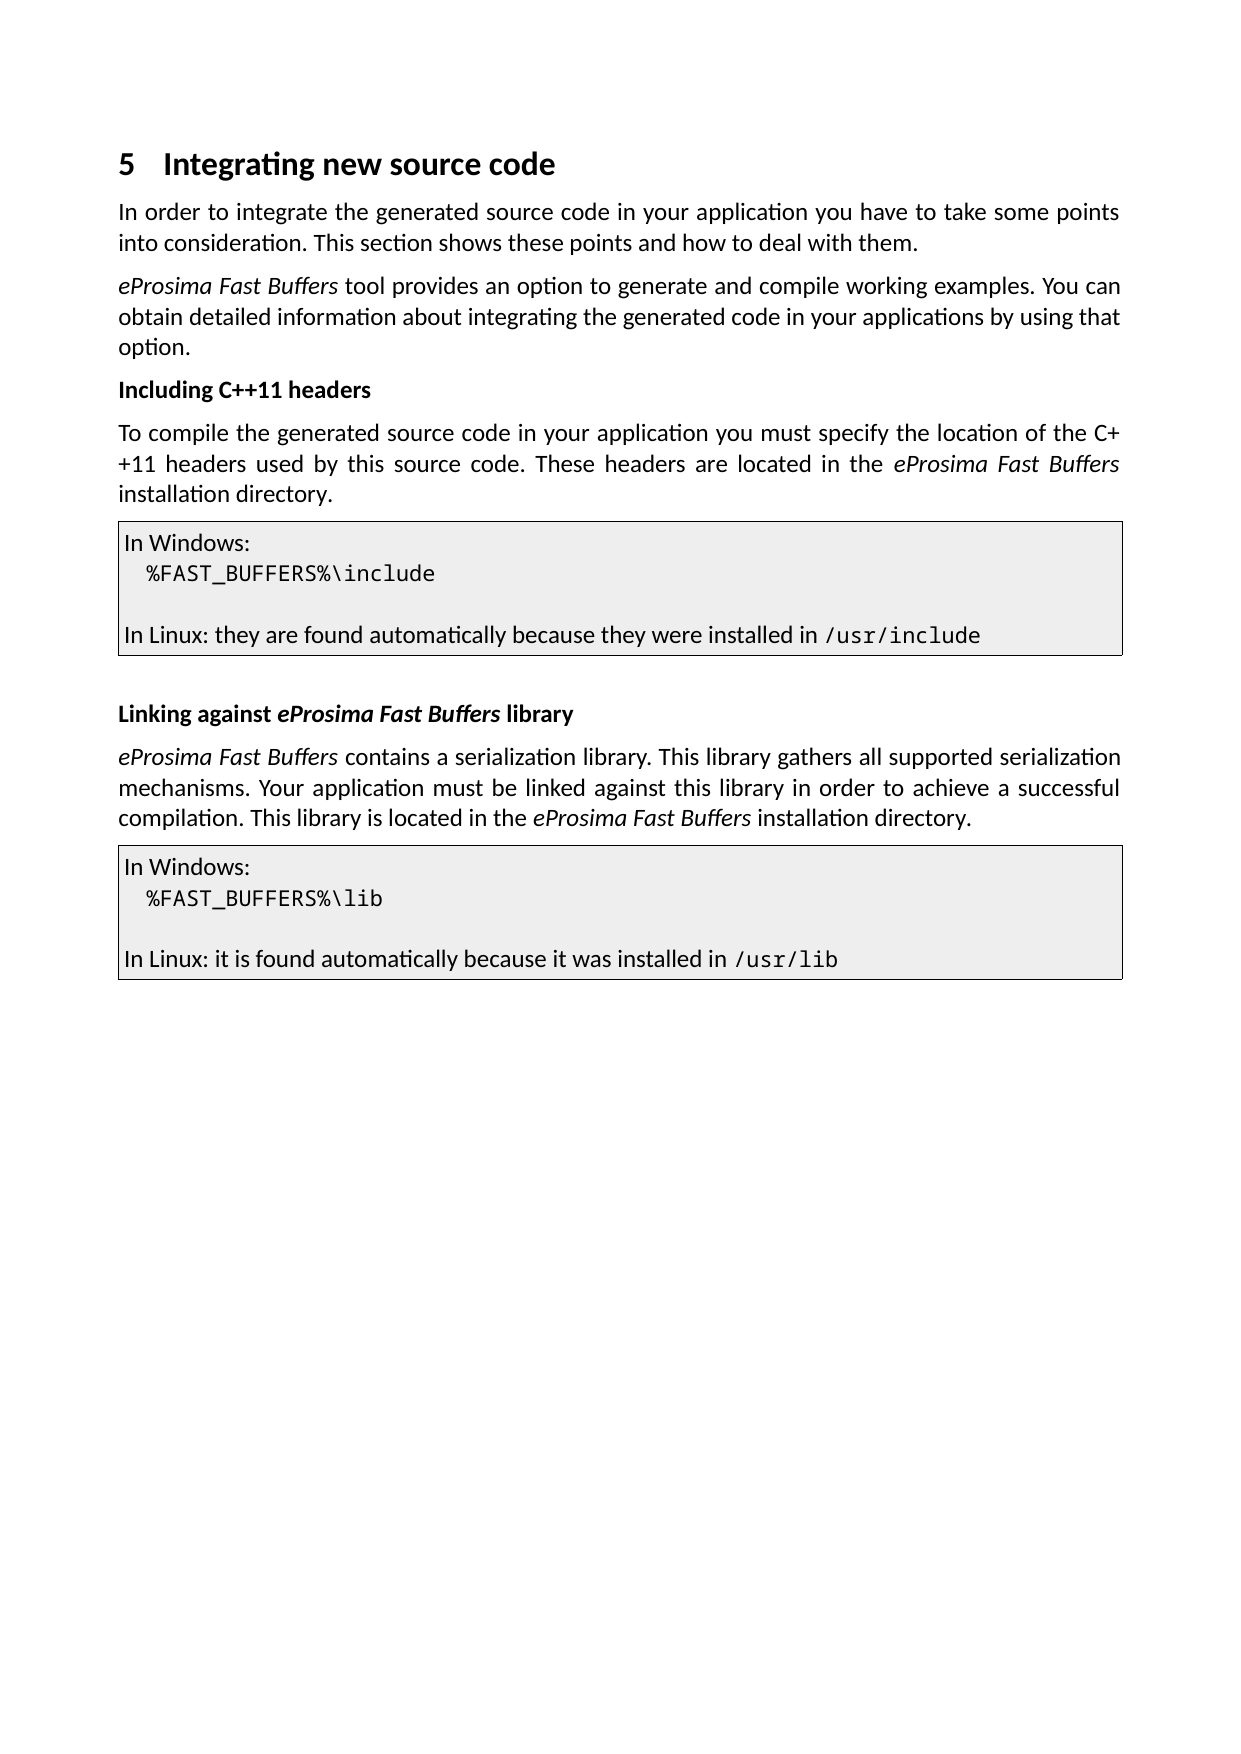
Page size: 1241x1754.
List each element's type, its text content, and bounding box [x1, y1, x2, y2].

text Including C++11 headers [118, 374, 1122, 405]
subtitle Integrating new source code [118, 143, 1122, 184]
table_header In Windows: %FAST_BUFFERS%\include In Linux: they are found automatically because they were installed in /usr/include [119, 522, 1122, 655]
text To compile the generated source code in your application you must specify the location of the C++11 headers used by this source code. These headers are located in the eProsima Fast Buffers installation directory. [118, 417, 1122, 509]
text eProsima Fast Buffers contains a serialization library. This library gathers all supported serialization mechanisms. Your application must be linked against this library in order to achieve a successful compilation. This library is located in the eProsima Fast Buffers installation directory. [118, 741, 1122, 833]
text In order to integrate the generated source code in your application you have to take some points into consideration. This section shows these points and how to deal with them. [118, 197, 1122, 258]
text Linking against eProsima Fast Buffers library [118, 698, 1122, 729]
table_header In Windows: %FAST_BUFFERS%\lib In Linux: it is found automatically because it was installed in /usr/lib [119, 846, 1122, 979]
text eProsima Fast Buffers tool provides an option to generate and compile working examples. You can obtain detailed information about integrating the generated code in your applications by using that option. [118, 270, 1122, 362]
